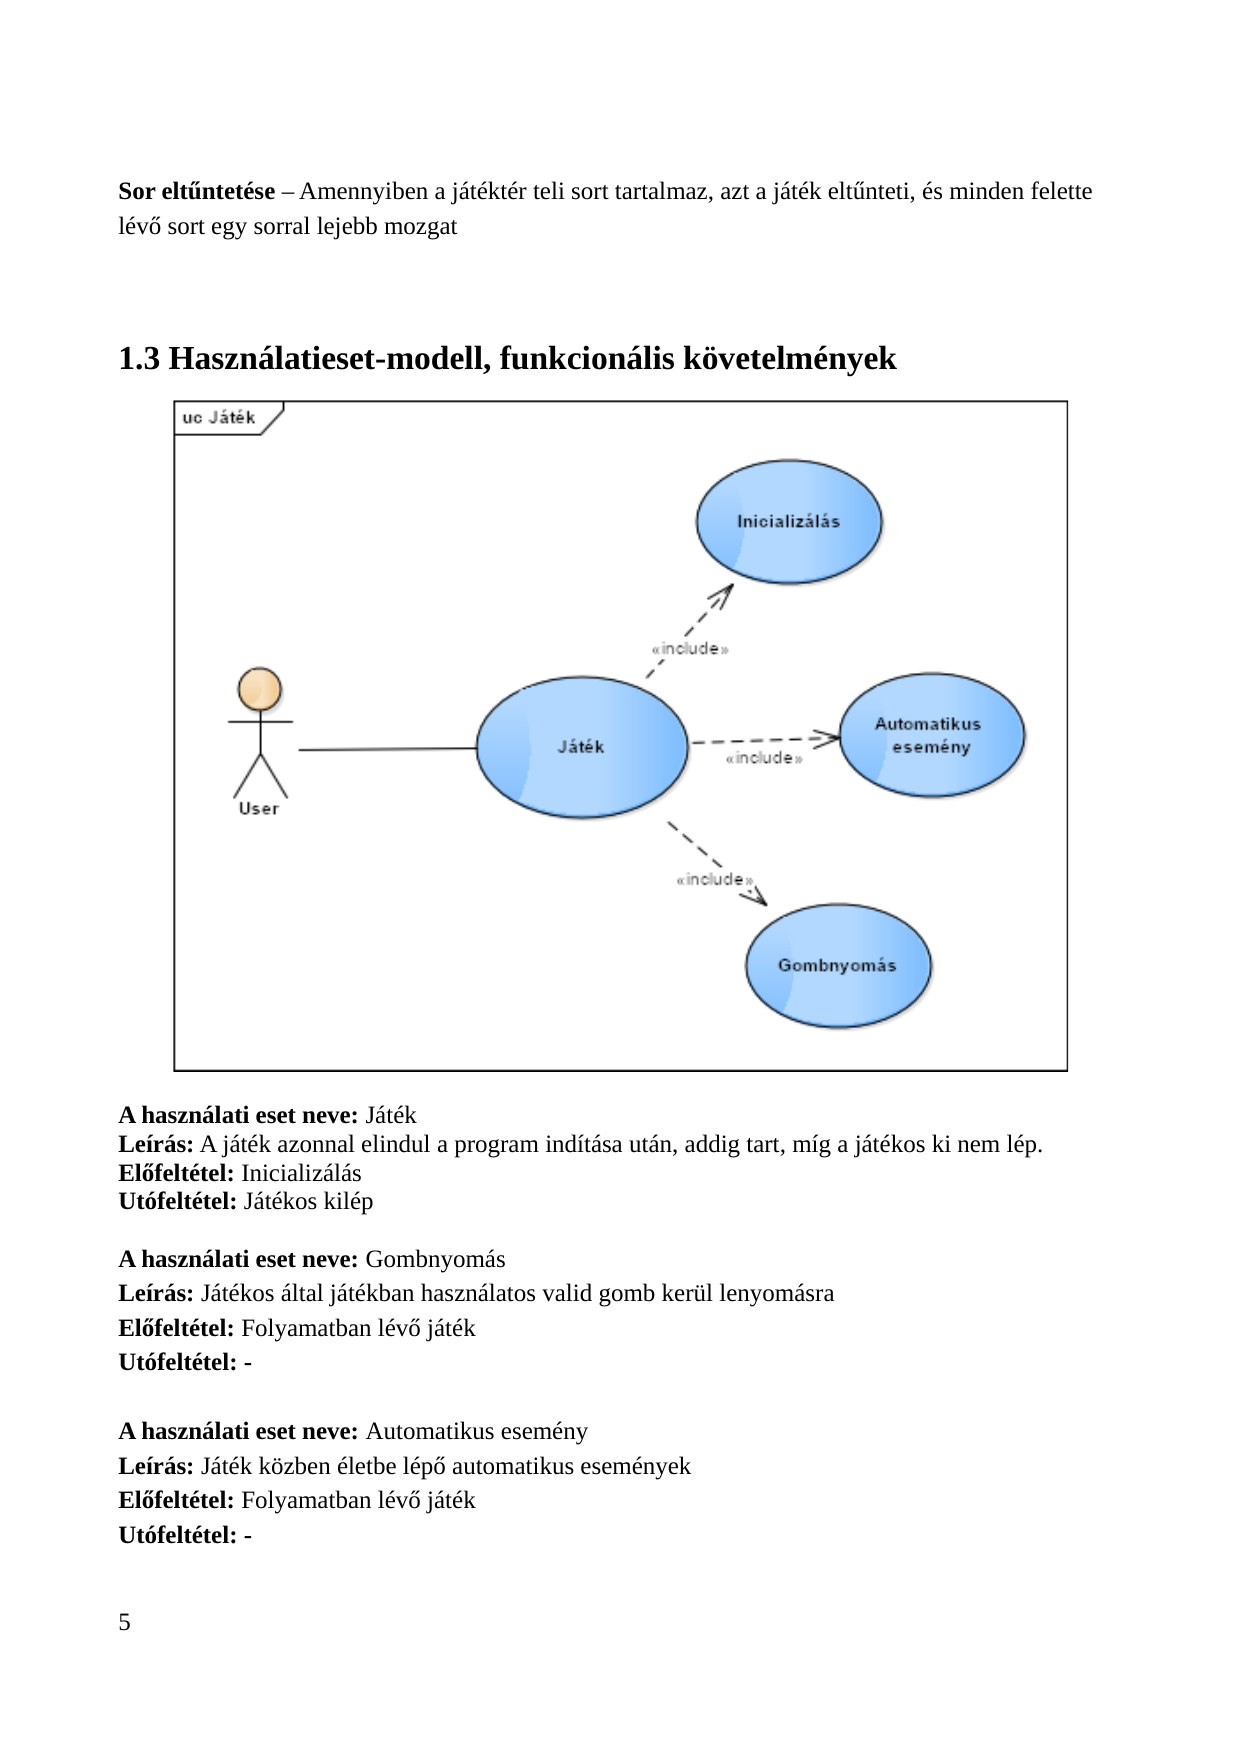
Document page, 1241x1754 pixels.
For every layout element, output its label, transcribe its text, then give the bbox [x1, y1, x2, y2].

text A használati eset neve: Gombnyomás [118, 1244, 1122, 1273]
text Leírás: Játékos által játékban használatos valid gomb kerül lenyomásra [118, 1278, 1122, 1307]
text Sor eltűntetése – Amennyiben a játéktér teli sort tartalmaz, azt a játék eltűnteti, és minden felette lévő sort egy sorral lejebb mozgat [118, 176, 1122, 239]
subtitle 1.3 Használatieset-modell, funkcionális követelmények [118, 338, 1122, 377]
text A használati eset neve: Játék [118, 1100, 1122, 1129]
text A használati eset neve: Automatikus esemény [118, 1416, 1122, 1445]
text Utófeltétel: - [118, 1520, 1122, 1548]
text Előfeltétel: Folyamatban lévő játék [118, 1485, 1122, 1514]
text Leírás: A játék azonnal elindul a program indítása után, addig tart, míg a játékos ki nem lép. [118, 1129, 1122, 1158]
text Leírás: Játék közben életbe lépő automatikus események [118, 1451, 1122, 1479]
text Utófeltétel: - [118, 1347, 1122, 1376]
text Előfeltétel: Inicializálás [118, 1158, 1122, 1186]
picture [172, 399, 1069, 1072]
text Előfeltétel: Folyamatban lévő játék [118, 1313, 1122, 1342]
text Utófeltétel: Játékos kilép [118, 1186, 1122, 1215]
